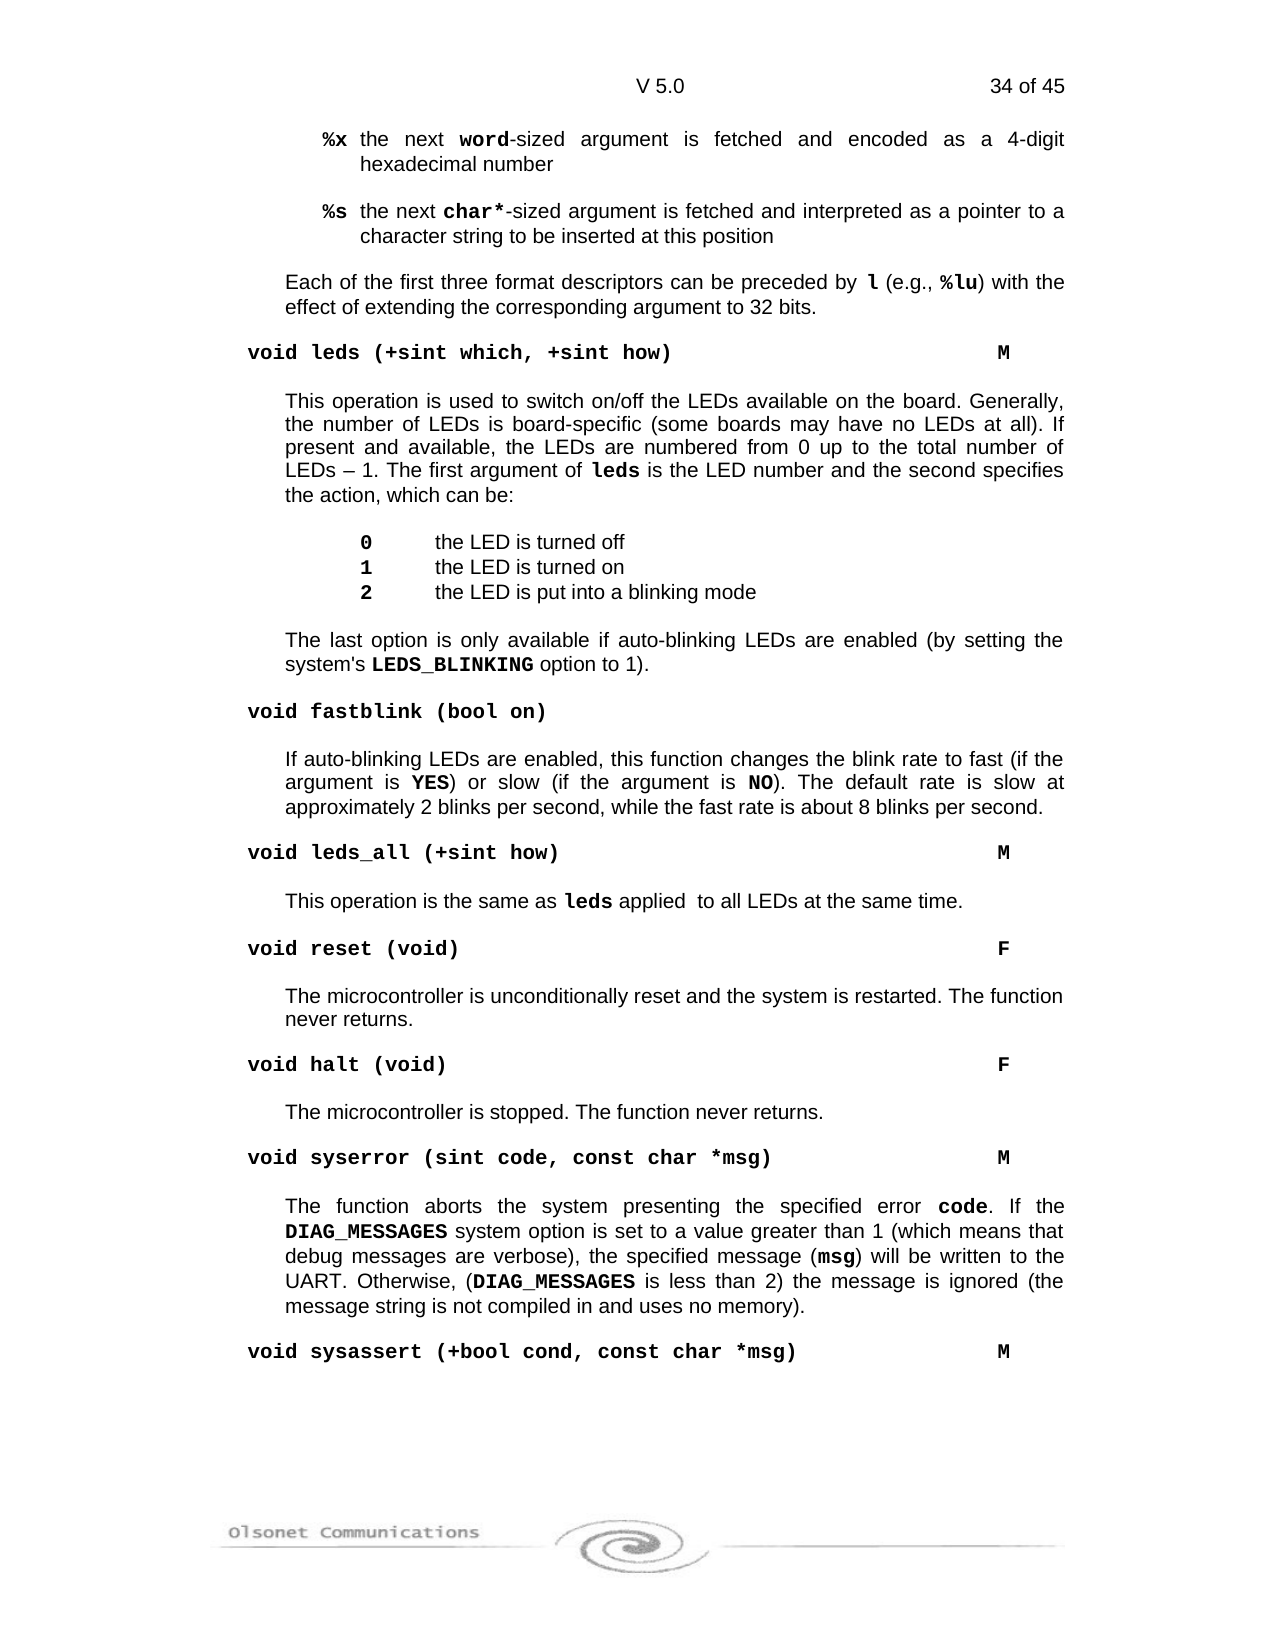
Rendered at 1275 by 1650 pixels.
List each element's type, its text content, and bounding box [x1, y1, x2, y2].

picture [210, 1504, 1065, 1596]
text The last option is only available if auto-blinking LEDs are enabled (by setting the system's LEDS_BLINKING option to 1). [285, 629, 1065, 677]
text void leds (+sint which, +sint how) M [247, 342, 1065, 366]
text void leds_all (+sint how) M [247, 842, 1065, 866]
text 0 the LED is turned off [285, 531, 1065, 556]
text void halt (void) F [247, 1054, 1065, 1078]
text %x the next word-sized argument is fetched and encoded as a 4-digit hexadecimal number [322, 128, 1065, 176]
text 2 the LED is put into a blinking mode [285, 581, 1065, 606]
text void fastblink (bool on) [247, 701, 1065, 724]
text The microcontroller is unconditionally reset and the system is restarted. The function never returns. [285, 984, 1065, 1031]
text This operation is the same as leds applied to all LEDs at the same time. [285, 889, 1065, 914]
text void sysassert (+bool cond, const char *msg) M [247, 1341, 1065, 1365]
text 1 the LED is turned on [285, 556, 1065, 581]
text This operation is used to switch on/off the LEDs available on the board. Generally, the number of LEDs is board-specific (some boards may have no LEDs at all). If present and available, the LEDs are numbered from 0 up to the total number of LEDs – 1. The first argument of leds is the LED number and the second specifies the action, which can be: [285, 389, 1065, 507]
text %s the next char*-sized argument is fetched and interpreted as a pointer to a character string to be inserted at this position [322, 199, 1065, 248]
text The function aborts the system presenting the specified error code. If the DIAG_MESSAGES system option is set to a value greater than 1 (which means that debug messages are verbose), the specified message (msg) will be written to the UART. Otherwise, (DIAG_MESSAGES is less than 2) the message is ignored (the message string is not compiled in and uses no memory). [285, 1194, 1065, 1318]
text The microcontroller is stopped. The function never returns. [285, 1101, 1065, 1124]
text Each of the first three format descriptors can be preceded by l (e.g., %lu) with the effect of extending the corresponding argument to 32 bits. [285, 271, 1065, 319]
text void syserror (sint code, const char *msg) M [247, 1147, 1065, 1171]
text void reset (void) F [247, 937, 1065, 961]
text If auto-blinking LEDs are enabled, this function changes the blink rate to fast (if the argument is YES) or slow (if the argument is NO). The default rate is slow at approximately 2 blinks per second, while the fast rate is about 8 blinks per second. [285, 747, 1065, 819]
